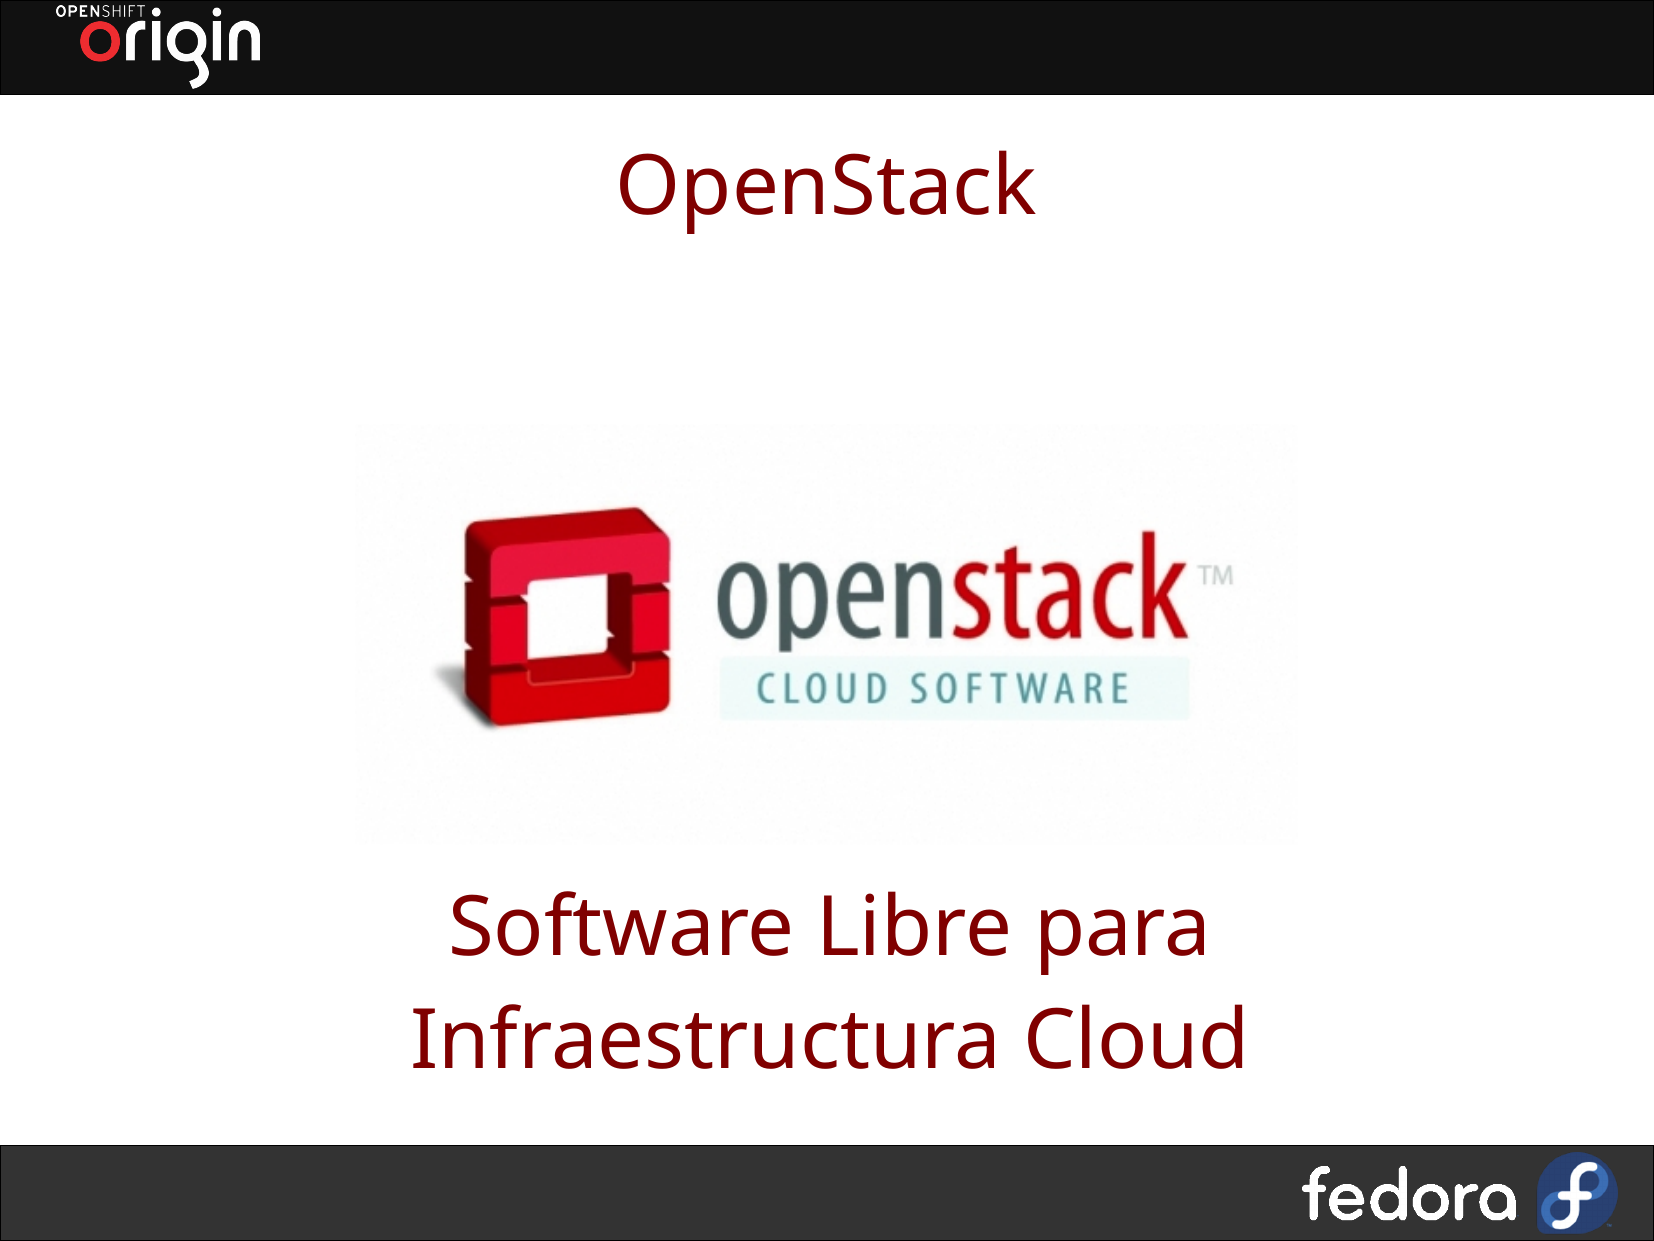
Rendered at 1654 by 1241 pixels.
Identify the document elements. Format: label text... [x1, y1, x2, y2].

picture [1299, 1151, 1619, 1235]
text_box Software Libre para Infraestructura Cloud [81, 895, 1580, 1065]
picture [355, 424, 1298, 846]
title OpenStack [82, 78, 1571, 287]
picture [56, 5, 260, 89]
